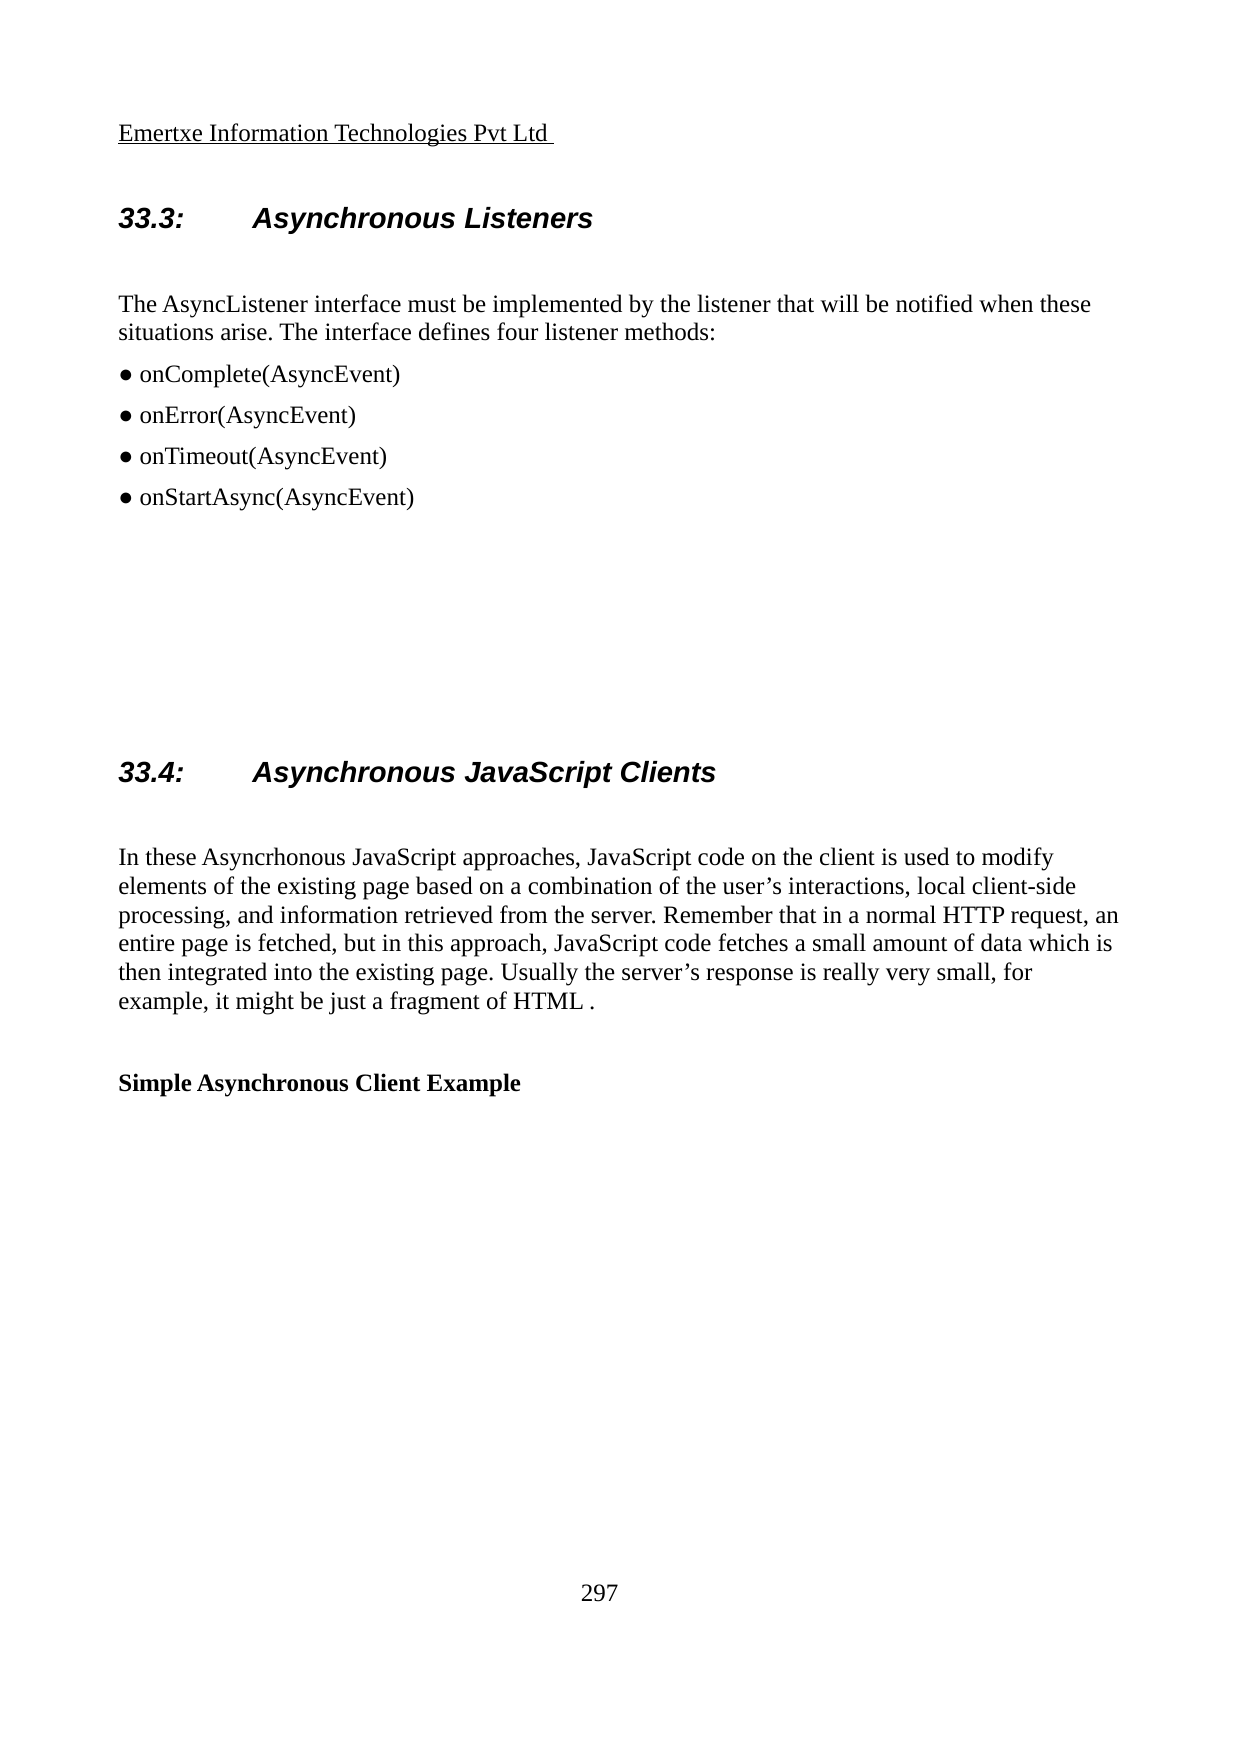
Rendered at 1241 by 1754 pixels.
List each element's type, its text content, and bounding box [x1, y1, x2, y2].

text ● onComplete(AsyncEvent) [118, 359, 1122, 387]
subtitle Asynchronous Listeners [118, 201, 1122, 235]
text Simple Asynchronous Client Example [118, 1068, 1122, 1097]
text ● onTimeout(AsyncEvent) [118, 441, 1122, 470]
subtitle Asynchronous JavaScript Clients [118, 755, 1122, 788]
text ● onStartAsync(AsyncEvent) [118, 482, 1122, 511]
text The AsyncListener interface must be implemented by the listener that will be notified when these situations arise. The interface defines four listener methods: [118, 289, 1122, 346]
text In these Asyncrhonous JavaScript approaches, JavaScript code on the client is used to modify elements of the existing page based on a combination of the user’s interactions, local client-side processing, and information retrieved from the server. Remember that in a normal HTTP request, an entire page is fetched, but in this approach, JavaScript code fetches a small amount of data which is then integrated into the existing page. Usually the server’s response is really very small, for example, it might be just a fragment of HTML . [118, 842, 1122, 1015]
text ● onError(AsyncEvent) [118, 400, 1122, 429]
